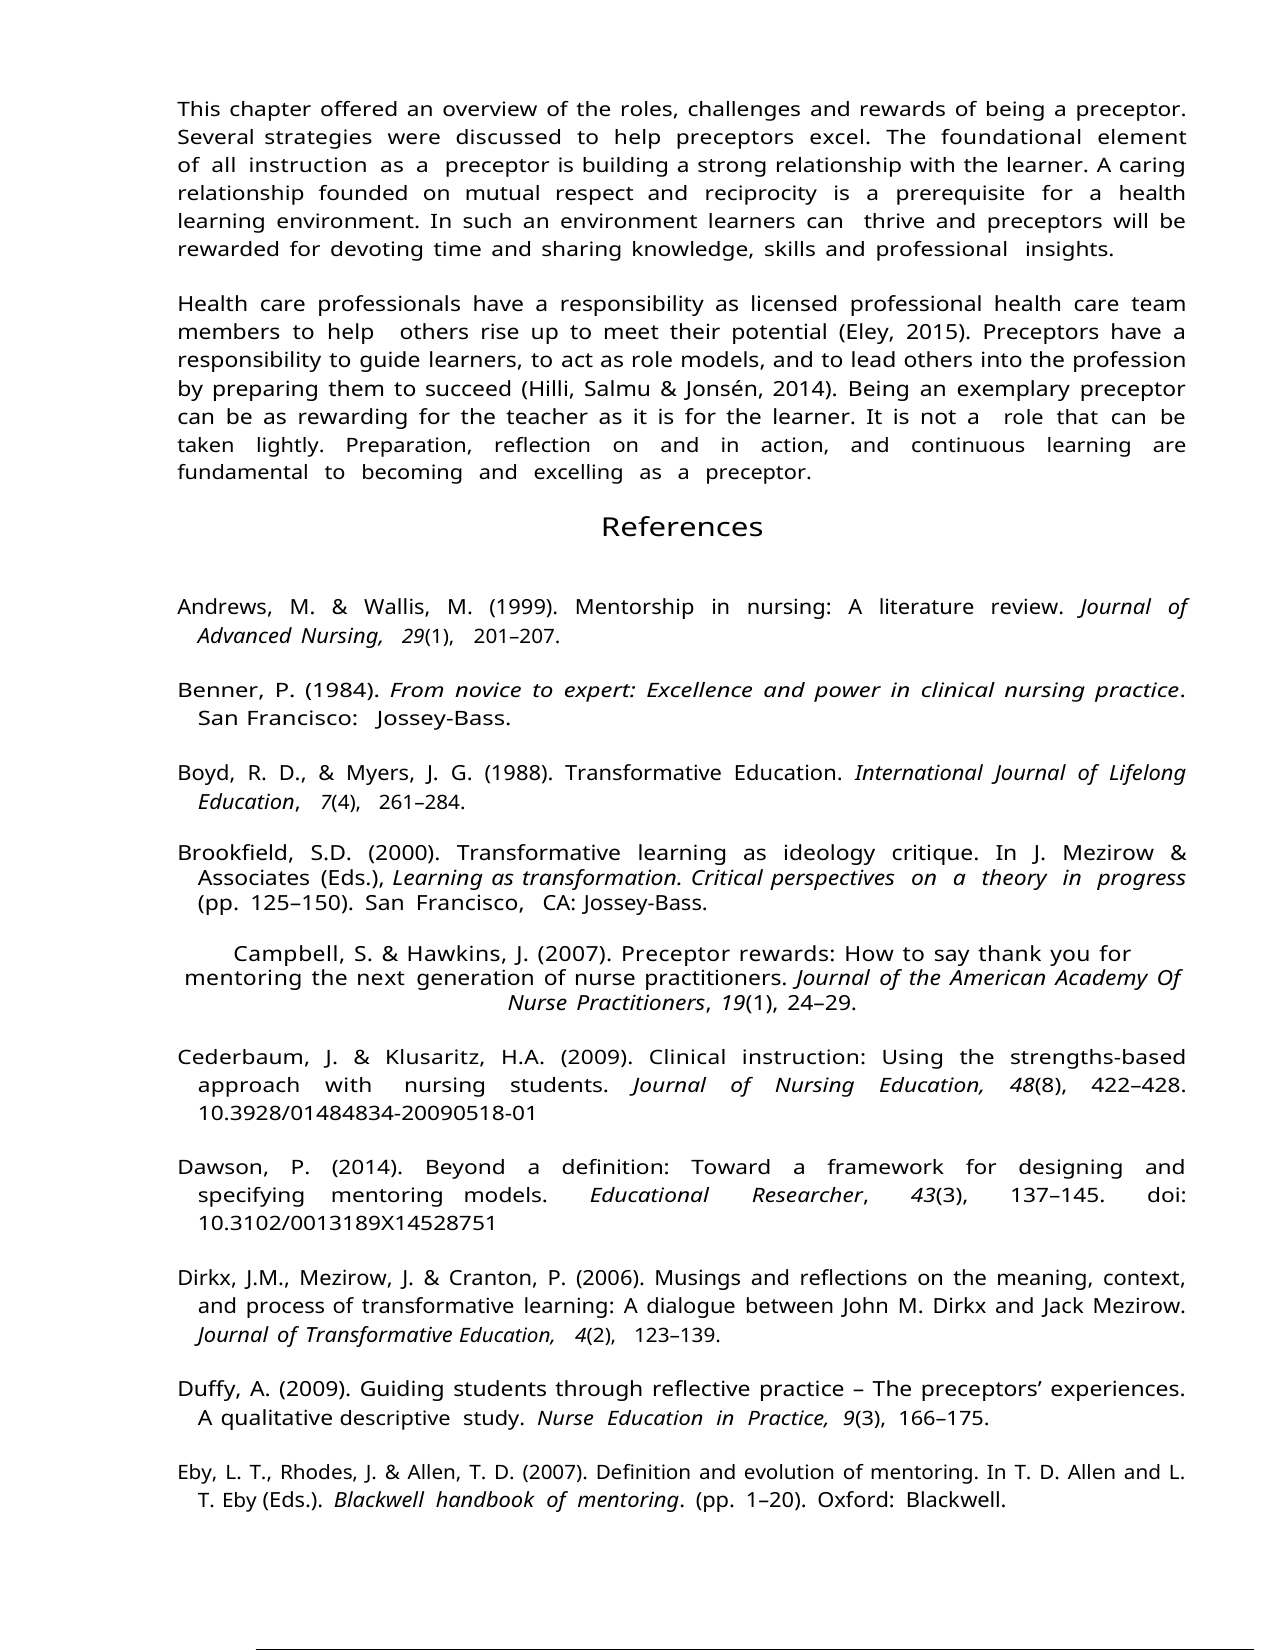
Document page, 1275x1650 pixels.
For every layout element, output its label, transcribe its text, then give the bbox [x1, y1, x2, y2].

text Benner, P. (1984). From novice to expert: Excellence and power in clinical nursing practice. San Francisco: Jossey-Bass. [177, 677, 1187, 732]
text Andrews, M. & Wallis, M. (1999). Mentorship in nursing: A literature review. Journal of Advanced Nursing, 29(1), 201–207. [177, 592, 1187, 649]
text Boyd, R. D., & Myers, J. G. (1988). Transformative Education. International Journal of Lifelong Education, 7(4), 261–284. [177, 758, 1187, 815]
text Health care professionals have a responsibility as licensed professional health care team members to help others rise up to meet their potential (Eley, 2015). Preceptors have a responsibility to guide learners, to act as role models, and to lead others into the profession by preparing them to succeed (Hilli, Salmu & Jonsén, 2014). Being an exemplary preceptor can be as rewarding for the teacher as it is for the learner. It is not a role that can be taken lightly. Preparation, reﬂection on and in action, and continuous learning are fundamental to becoming and excelling as a preceptor. [177, 289, 1187, 485]
text Brookﬁeld, S.D. (2000). Transformative learning as ideology critique. In J. Mezirow & Associates (Eds.), Learning as transformation. Critical perspectives on a theory in progress (pp. 125–150). San Francisco, CA: Jossey-Bass. [177, 841, 1187, 915]
text This chapter oﬀered an overview of the roles, challenges and rewards of being a preceptor. Several strategies were discussed to help preceptors excel. The foundational element of all instruction as a preceptor is building a strong relationship with the learner. A caring relationship founded on mutual respect and reciprocity is a prerequisite for a health learning environment. In such an environment learners can thrive and preceptors will be rewarded for devoting time and sharing knowledge, skills and professional insights. [177, 95, 1187, 262]
subtitle References [178, 508, 1186, 544]
text Cederbaum, J. & Klusaritz, H.A. (2009). Clinical instruction: Using the strengths-based approach with nursing students. Journal of Nursing Education, 48(8), 422–428. 10.3928/01484834-20090518-01 [177, 1043, 1187, 1126]
text Campbell, S. & Hawkins, J. (2007). Preceptor rewards: How to say thank you for mentoring the next generation of nurse practitioners. Journal of the American Academy Of Nurse Practitioners, 19(1), 24–29. [178, 941, 1186, 1016]
text Dirkx, J.M., Mezirow, J. & Cranton, P. (2006). Musings and reﬂections on the meaning, context, and process of transformative learning: A dialogue between John M. Dirkx and Jack Mezirow. Journal of Transformative Education, 4(2), 123–139. [177, 1263, 1187, 1348]
text Dawson, P. (2014). Beyond a deﬁnition: Toward a framework for designing and specifying mentoring models. Educational Researcher, 43(3), 137–145. doi: 10.3102/0013189X14528751 [177, 1153, 1186, 1237]
text Duﬀy, A. (2009). Guiding students through reﬂective practice – The preceptors’ experiences. A qualitative descriptive study. Nurse Education in Practice, 9(3), 166–175. [177, 1374, 1186, 1431]
text Eby, L. T., Rhodes, J. & Allen, T. D. (2007). Deﬁnition and evolution of mentoring. In T. D. Allen and L. T. Eby (Eds.). Blackwell handbook of mentoring. (pp. 1–20). Oxford: Blackwell. [177, 1458, 1186, 1514]
